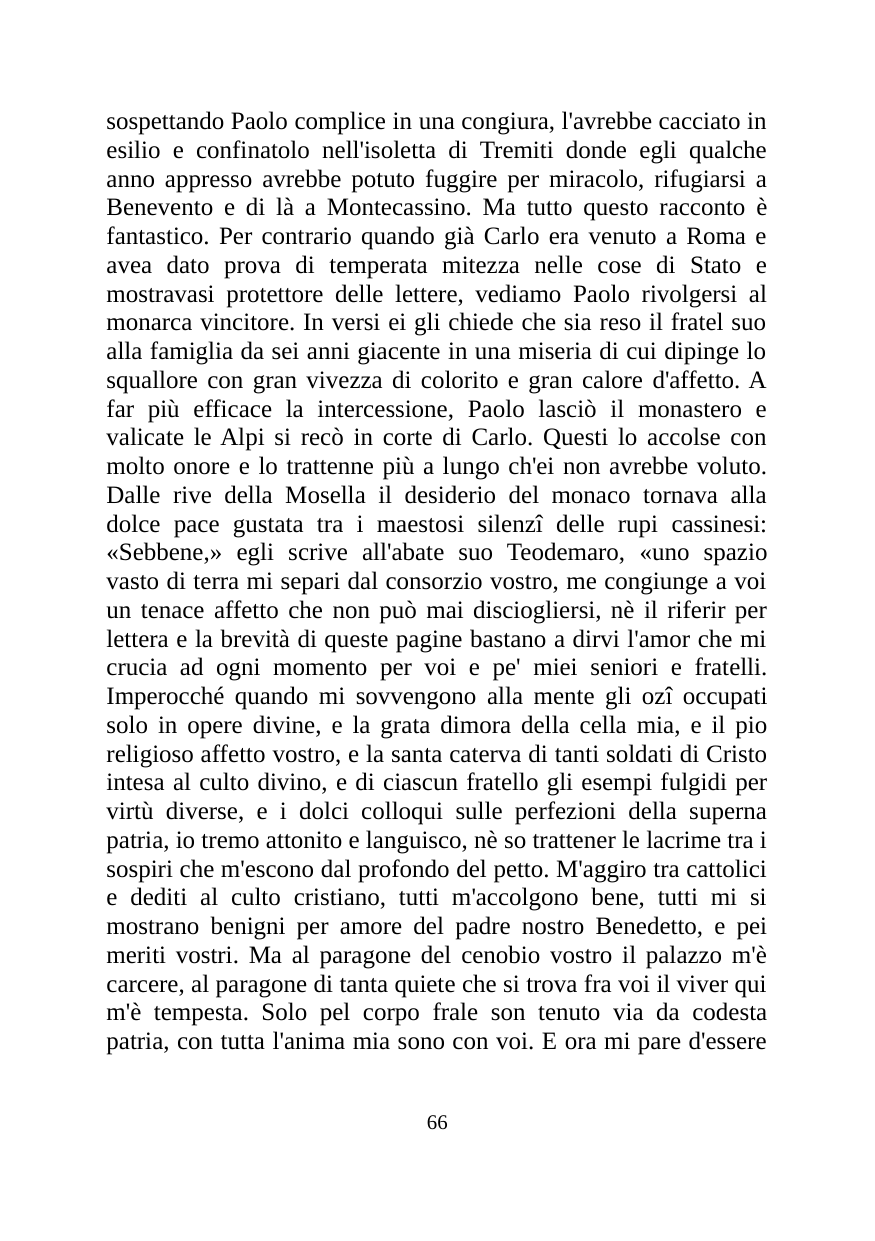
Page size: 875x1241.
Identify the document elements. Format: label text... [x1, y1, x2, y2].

text sospettando Paolo complice in una congiura, l'avrebbe cacciato in esilio e confinatolo nell'isoletta di Tremiti donde egli qualche anno appresso avrebbe potuto fuggire per miracolo, rifugiarsi a Benevento e di là a Montecassino. Ma tutto questo racconto è fantastico. Per contrario quando già Carlo era venuto a Roma e avea dato prova di temperata mitezza nelle cose di Stato e mostravasi protettore delle lettere, vediamo Paolo rivolgersi al monarca vincitore. In versi ei gli chiede che sia reso il fratel suo alla famiglia da sei anni giacente in una miseria di cui dipinge lo squallore con gran vivezza di colorito e gran calore d'affetto. A far più efficace la intercessione, Paolo lasciò il monastero e valicate le Alpi si recò in corte di Carlo. Questi lo accolse con molto onore e lo trattenne più a lungo ch'ei non avrebbe voluto. Dalle rive della Mosella il desiderio del monaco tornava alla dolce pace gustata tra i maestosi silenzî delle rupi cassinesi: «Sebbene,» egli scrive all'abate suo Teodemaro, «uno spazio vasto di terra mi separi dal consorzio vostro, me congiunge a voi un tenace affetto che non può mai disciogliersi, nè il riferir per lettera e la brevità di queste pagine bastano a dirvi l'amor che mi crucia ad ogni momento per voi e pe' miei seniori e fratelli. Imperocché quando mi sovvengono alla mente gli ozî occupati solo in opere divine, e la grata dimora della cella mia, e il pio religioso affetto vostro, e la santa caterva di tanti soldati di Cristo intesa al culto divino, e di ciascun fratello gli esempi fulgidi per virtù diverse, e i dolci colloqui sulle perfezioni della superna patria, io tremo attonito e languisco, nè so trattener le lacrime tra i sospiri che m'escono dal profondo del petto. M'aggiro tra cattolici e dediti al culto cristiano, tutti m'accolgono bene, tutti mi si mostrano benigni per amore del padre nostro Benedetto, e pei meriti vostri. Ma al paragone del cenobio vostro il palazzo m'è carcere, al paragone di tanta quiete che si trova fra voi il viver qui m'è tempesta. Solo pel corpo frale son tenuto via da codesta patria, con tutta l'anima mia sono con voi. E ora mi pare d'essere [106, 106, 768, 1055]
